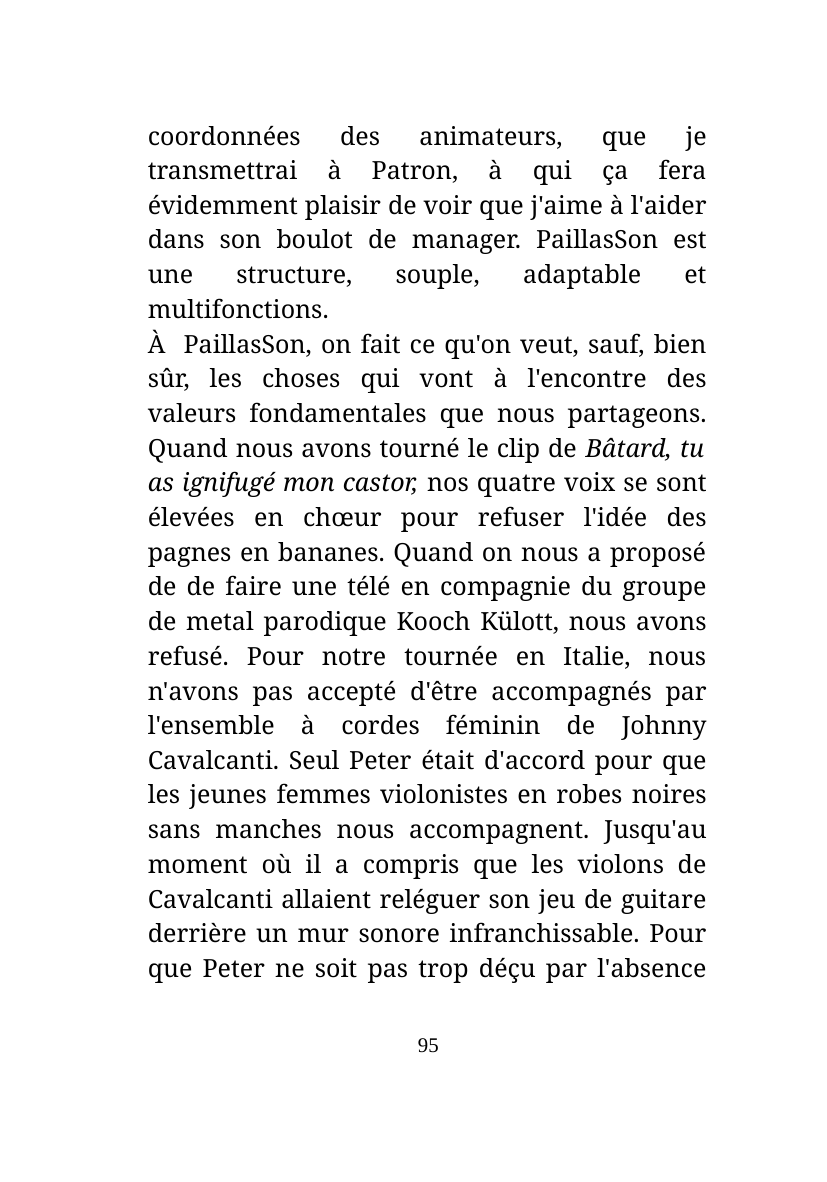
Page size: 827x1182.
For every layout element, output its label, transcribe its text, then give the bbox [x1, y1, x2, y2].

text coordonnées des animateurs, que je transmettrai à Patron, à qui ça fera évidemment plaisir de voir que j'aime à l'aider dans son boulot de manager. PaillasSon est une structure, souple, adaptable et multifonctions. À PaillasSon, on fait ce qu'on veut, sauf, bien sûr, les choses qui vont à l'encontre des valeurs fondamentales que nous partageons. Quand nous avons tourné le clip de Bâtard, tu as ignifugé mon castor, nos quatre voix se sont élevées en chœur pour refuser l'idée des pagnes en bananes. Quand on nous a proposé de de faire une télé en compagnie du groupe de metal parodique Kooch Külott, nous avons refusé. Pour notre tournée en Italie, nous n'avons pas accepté d'être accompagnés par l'ensemble à cordes féminin de Johnny Cavalcanti. Seul Peter était d'accord pour que les jeunes femmes violonistes en robes noires sans manches nous accompagnent. Jusqu'au moment où il a compris que les violons de Cavalcanti allaient reléguer son jeu de guitare derrière un mur sonore infranchissable. Pour que Peter ne soit pas trop déçu par l'absence [148, 118, 707, 985]
